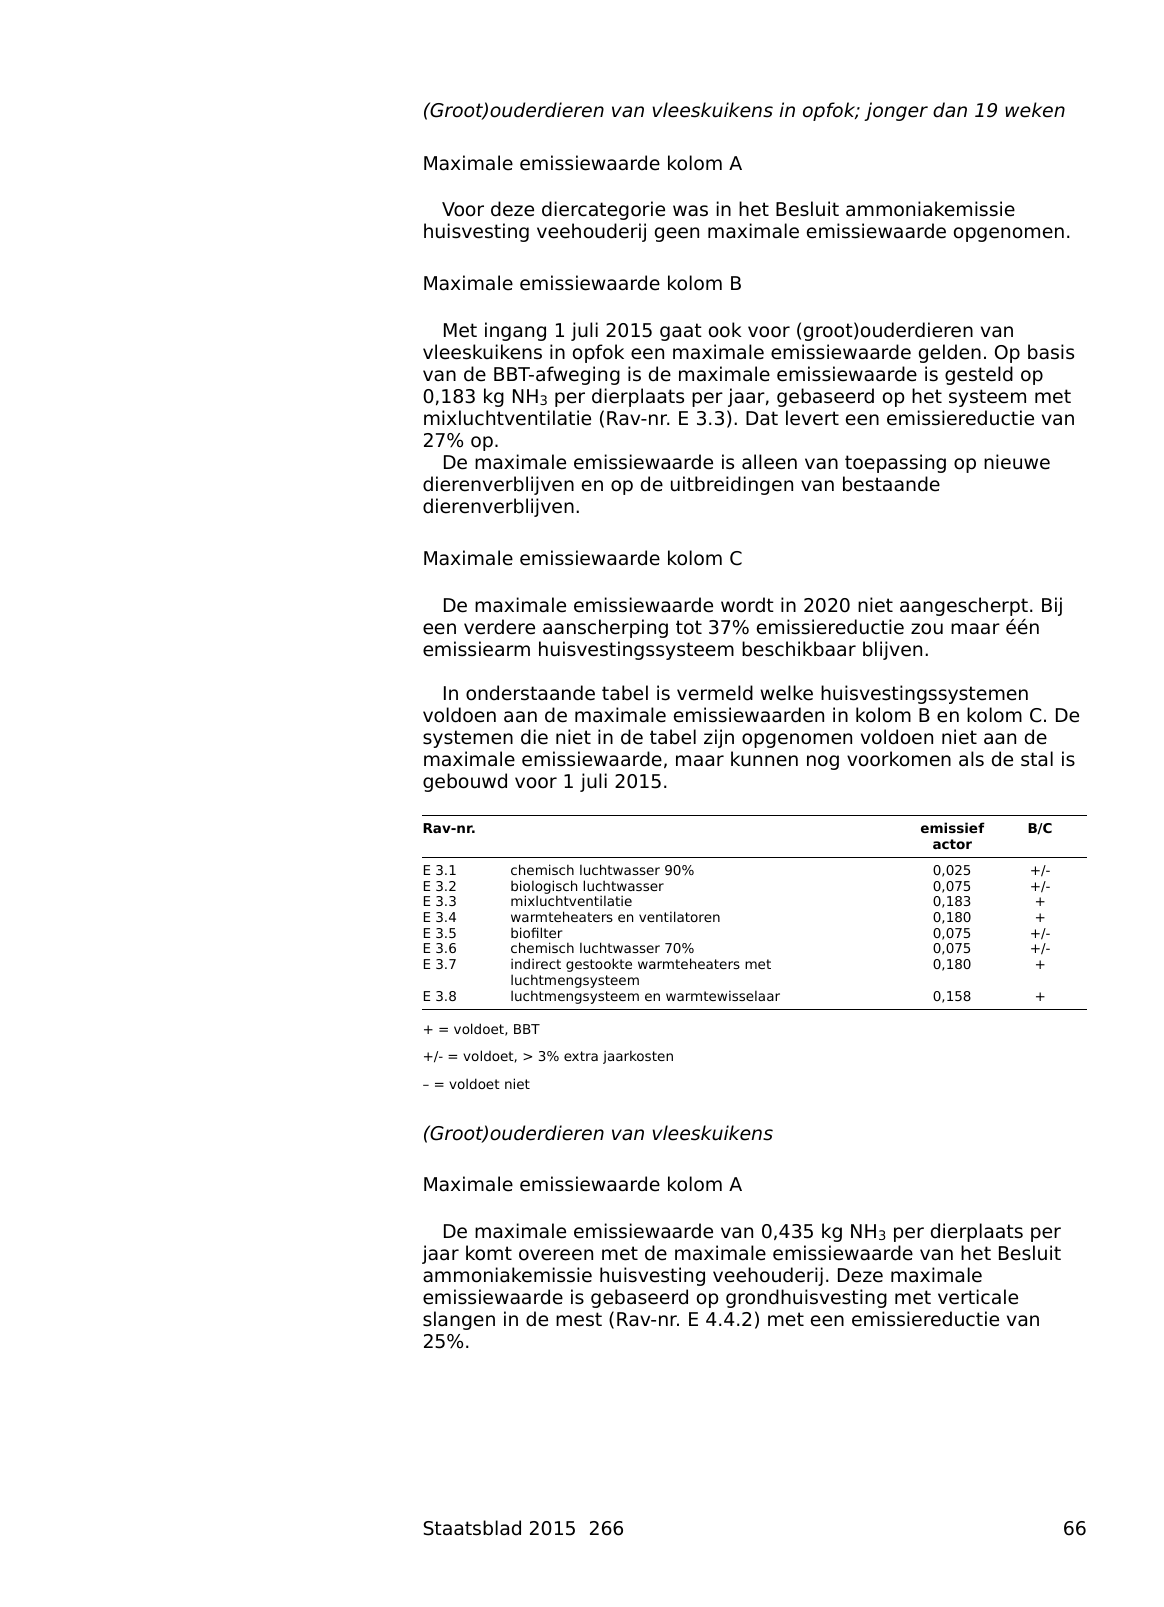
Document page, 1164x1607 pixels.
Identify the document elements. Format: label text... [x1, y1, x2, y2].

subtitle (Groot)ouderdieren van vleeskuikens in opfok; jonger dan 19 weken [422, 100, 1087, 122]
table_cell 0,183 [911, 894, 993, 910]
table_cell 0,180 [911, 910, 993, 926]
table_cell +/- [993, 878, 1087, 894]
table_cell 0,025 [911, 858, 993, 878]
table_cell E 3.4 [422, 910, 504, 926]
table_cell + = voldoet, BBT +/- = voldoet, > 3% extra jaarkosten – = voldoet niet [422, 1010, 1087, 1092]
table_cell +/- [993, 926, 1087, 941]
subtitle Maximale emissiewaarde kolom A [422, 152, 1087, 174]
table_cell + [993, 910, 1087, 926]
table_cell indirect gestookte warmteheaters met luchtmengsysteem [504, 957, 911, 988]
subtitle Maximale emissiewaarde kolom A [422, 1174, 1087, 1196]
text In onderstaande tabel is vermeld welke huisvestingssystemen voldoen aan de maximale emissiewaarden in kolom B en kolom C. De systemen die niet in de tabel zijn opgenomen voldoen niet aan de maximale emissiewaarde, maar kunnen nog voorkomen als de stal is gebouwd voor 1 juli 2015. [422, 683, 1087, 793]
table_cell 0,158 [911, 989, 993, 1009]
text De maximale emissiewaarde van 0,435 kg NH3 per dierplaats per jaar komt overeen met de maximale emissiewaarde van het Besluit ammoniakemissie huisvesting veehouderij. Deze maximale emissiewaarde is gebaseerd op grondhuisvesting met verticale slangen in de mest (Rav-nr. E 4.4.2) met een emissiereductie van 25%. [422, 1221, 1087, 1353]
table_cell + [993, 957, 1087, 988]
table_header Rav-nr. [422, 816, 504, 857]
table_cell E 3.5 [422, 926, 504, 941]
table_header emissiefactor [911, 816, 993, 857]
table_cell luchtmengsysteem en warmtewisselaar [504, 989, 911, 1009]
table_cell chemisch luchtwasser 90% [504, 858, 911, 878]
table_cell E 3.6 [422, 941, 504, 957]
table_cell biofilter [504, 926, 911, 941]
table_cell E 3.8 [422, 989, 504, 1009]
table_cell 0,075 [911, 878, 993, 894]
table_cell biologisch luchtwasser [504, 878, 911, 894]
table_cell E 3.1 [422, 858, 504, 878]
text Voor deze diercategorie was in het Besluit ammoniakemissie huisvesting veehouderij geen maximale emissiewaarde opgenomen. [422, 199, 1087, 243]
table_cell chemisch luchtwasser 70% [504, 941, 911, 957]
subtitle Maximale emissiewaarde kolom C [422, 548, 1087, 570]
text De maximale emissiewaarde wordt in 2020 niet aangescherpt. Bij een verdere aanscherping tot 37% emissiereductie zou maar één emissiearm huisvestingssysteem beschikbaar blijven. [422, 595, 1087, 661]
table_cell E 3.2 [422, 878, 504, 894]
table_cell mixluchtventilatie [504, 894, 911, 910]
table_header [504, 816, 911, 857]
table_cell +/- [993, 858, 1087, 878]
subtitle Maximale emissiewaarde kolom B [422, 273, 1087, 295]
subtitle (Groot)ouderdieren van vleeskuikens [422, 1122, 1087, 1144]
table_cell 0,075 [911, 941, 993, 957]
table_cell 0,075 [911, 926, 993, 941]
table_cell +/- [993, 941, 1087, 957]
table_cell + [993, 894, 1087, 910]
table_cell E 3.3 [422, 894, 504, 910]
table_cell + [993, 989, 1087, 1009]
text De maximale emissiewaarde is alleen van toepassing op nieuwe dierenverblijven en op de uitbreidingen van bestaande dierenverblijven. [422, 452, 1087, 518]
table_header B/C [993, 816, 1087, 857]
table_cell 0,180 [911, 957, 993, 988]
table_cell warmteheaters en ventilatoren [504, 910, 911, 926]
table_cell E 3.7 [422, 957, 504, 988]
text Met ingang 1 juli 2015 gaat ook voor (groot)ouderdieren van vleeskuikens in opfok een maximale emissiewaarde gelden. Op basis van de BBT-afweging is de maximale emissiewaarde is gesteld op 0,183 kg NH3 per dierplaats per jaar, gebaseerd op het systeem met mixluchtventilatie (Rav-nr. E 3.3). Dat levert een emissiereductie van 27% op. [422, 320, 1087, 452]
